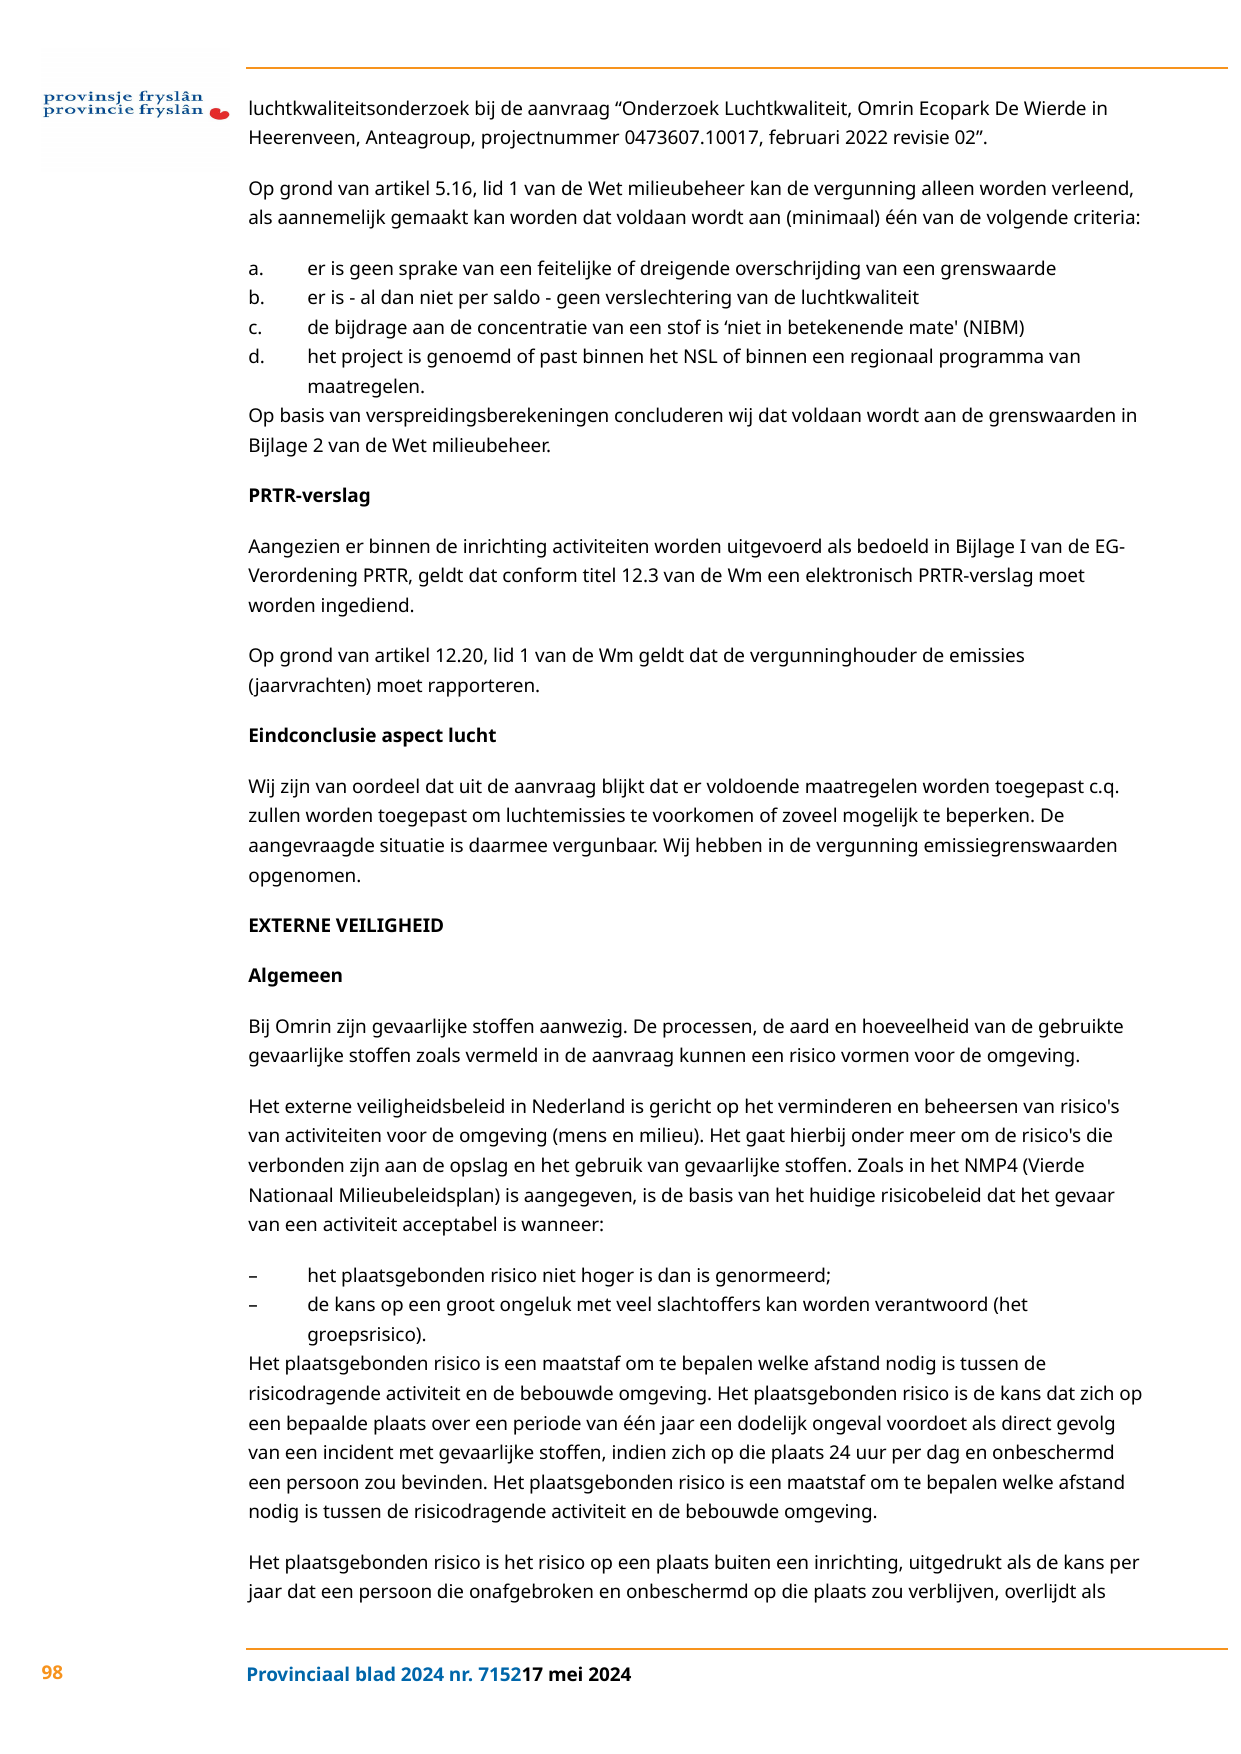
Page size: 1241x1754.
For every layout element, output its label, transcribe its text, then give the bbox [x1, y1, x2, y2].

text PRTR-verslag [248, 483, 1152, 508]
text Algemeen [248, 963, 1152, 988]
text Bij Omrin zijn gevaarlijke stoffen aanwezig. De processen, de aard en hoeveelheid van de gebruikte gevaarlijke stoffen zoals vermeld in de aanvraag kunnen een risico vormen voor de omgeving. [248, 1013, 1152, 1068]
list er is - al dan niet per saldo - geen verslechtering van de luchtkwaliteit [248, 284, 1152, 310]
text Het plaatsgebonden risico is het risico op een plaats buiten een inrichting, uitgedrukt als de kans per jaar dat een persoon die onafgebroken en onbeschermd op die plaats zou verblijven, overlijdt als [248, 1549, 1152, 1604]
picture [41, 47, 231, 172]
list er is geen sprake van een feitelijke of dreigende overschrijding van een grenswaarde [248, 255, 1152, 281]
text luchtkwaliteitsonderzoek bij de aanvraag “Onderzoek Luchtkwaliteit, Omrin Ecopark De Wierde in Heerenveen, Anteagroup, projectnummer 0473607.10017, februari 2022 revisie 02”. [248, 95, 1152, 150]
list het project is genoemd of past binnen het NSL of binnen een regionaal programma van maatregelen. [248, 343, 1152, 399]
text Eindconclusie aspect lucht [248, 723, 1152, 748]
text Wij zijn van oordeel dat uit de aanvraag blijkt dat er voldoende maatregelen worden toegepast c.q. zullen worden toegepast om luchtemissies te voorkomen of zoveel mogelijk te beperken. De aangevraagde situatie is daarmee vergunbaar. Wij hebben in de vergunning emissiegrenswaarden opgenomen. [248, 773, 1152, 888]
list het plaatsgebonden risico niet hoger is dan is genormeerd; [248, 1262, 1152, 1288]
text Het plaatsgebonden risico is een maatstaf om te bepalen welke afstand nodig is tussen de risicodragende activiteit en de bebouwde omgeving. Het plaatsgebonden risico is de kans dat zich op een bepaalde plaats over een periode van één jaar een dodelijk ongeval voordoet als direct gevolg van een incident met gevaarlijke stoffen, indien zich op die plaats 24 uur per dag en onbeschermd een persoon zou bevinden. Het plaatsgebonden risico is een maatstaf om te bepalen welke afstand nodig is tussen de risicodragende activiteit en de bebouwde omgeving. [248, 1351, 1152, 1524]
list de bijdrage aan de concentratie van een stof is ‘niet in betekenende mate' (NIBM) [248, 314, 1152, 340]
text Het externe veiligheidsbeleid in Nederland is gericht op het verminderen en beheersen van risico's van activiteiten voor de omgeving (mens en milieu). Het gaat hierbij onder meer om de risico's die verbonden zijn aan de opslag en het gebruik van gevaarlijke stoffen. Zoals in het NMP4 (Vierde Nationaal Milieubeleidsplan) is aangegeven, is de basis van het huidige risicobeleid dat het gevaar van een activiteit acceptabel is wanneer: [248, 1093, 1152, 1237]
text Op grond van artikel 5.16, lid 1 van de Wet milieubeheer kan de vergunning alleen worden verleend, als aannemelijk gemaakt kan worden dat voldaan wordt aan (minimaal) één van de volgende criteria: [248, 175, 1152, 230]
text Aangezien er binnen de inrichting activiteiten worden uitgevoerd als bedoeld in Bijlage I van de EG-Verordening PRTR, geldt dat conform titel 12.3 van de Wm een elektronisch PRTR-verslag moet worden ingediend. [248, 533, 1152, 618]
text EXTERNE VEILIGHEID [248, 912, 1152, 938]
text Op basis van verspreidingsberekeningen concluderen wij dat voldaan wordt aan de grenswaarden in Bijlage 2 van de Wet milieubeheer. [248, 403, 1152, 458]
text Op grond van artikel 12.20, lid 1 van de Wm geldt dat de vergunninghouder de emissies (jaarvrachten) moet rapporteren. [248, 643, 1152, 698]
list de kans op een groot ongeluk met veel slachtoffers kan worden verantwoord (het groepsrisico). [248, 1291, 1152, 1347]
